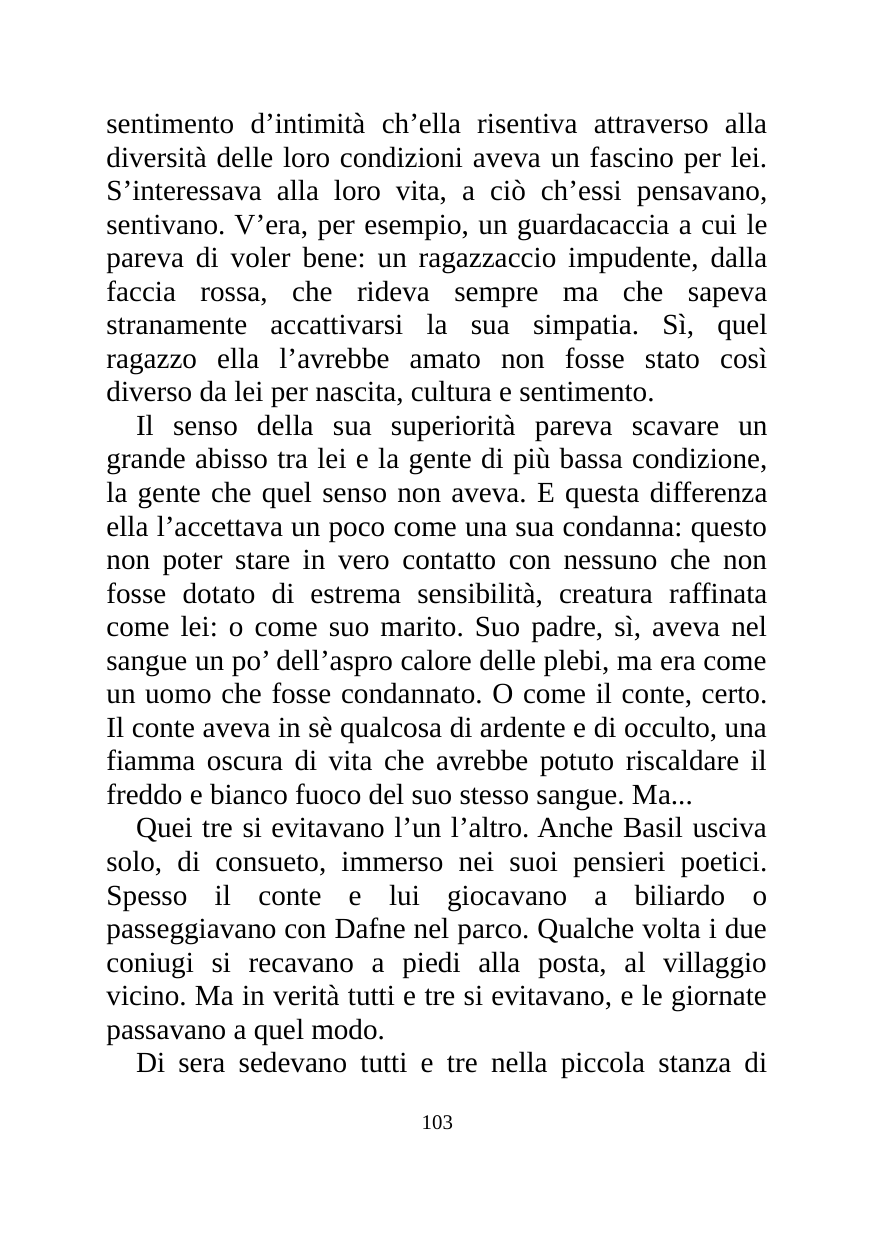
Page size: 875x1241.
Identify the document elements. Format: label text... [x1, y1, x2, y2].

text Di sera sedevano tutti e tre nella piccola stanza di [106, 1045, 768, 1079]
text sentimento d’intimità ch’ella risentiva attraverso alla diversità delle loro condizioni aveva un fascino per lei. S’interessava alla loro vita, a ciò ch’essi pensavano, sentivano. V’era, per esempio, un guardacaccia a cui le pareva di voler bene: un ragazzaccio impudente, dalla faccia rossa, che rideva sempre ma che sapeva stranamente accattivarsi la sua simpatia. Sì, quel ragazzo ella l’avrebbe amato non fosse stato così diverso da lei per nascita, cultura e sentimento. [106, 106, 768, 408]
text Quei tre si evitavano l’un l’altro. Anche Basil usciva solo, di consueto, immerso nei suoi pensieri poetici. Spesso il conte e lui giocavano a biliardo o passeggiavano con Dafne nel parco. Qualche volta i due coniugi si recavano a piedi alla posta, al villaggio vicino. Ma in verità tutti e tre si evitavano, e le giornate passavano a quel modo. [106, 811, 768, 1045]
text Il senso della sua superiorità pareva scavare un grande abisso tra lei e la gente di più bassa condizione, la gente che quel senso non aveva. E questa differenza ella l’accettava un poco come una sua condanna: questo non poter stare in vero contatto con nessuno che non fosse dotato di estrema sensibilità, creatura raffinata come lei: o come suo marito. Suo padre, sì, aveva nel sangue un po’ dell’aspro calore delle plebi, ma era come un uomo che fosse condannato. O come il conte, certo. Il conte aveva in sè qualcosa di ardente e di occulto, una fiamma oscura di vita che avrebbe potuto riscaldare il freddo e bianco fuoco del suo stesso sangue. Ma... [106, 408, 768, 811]
